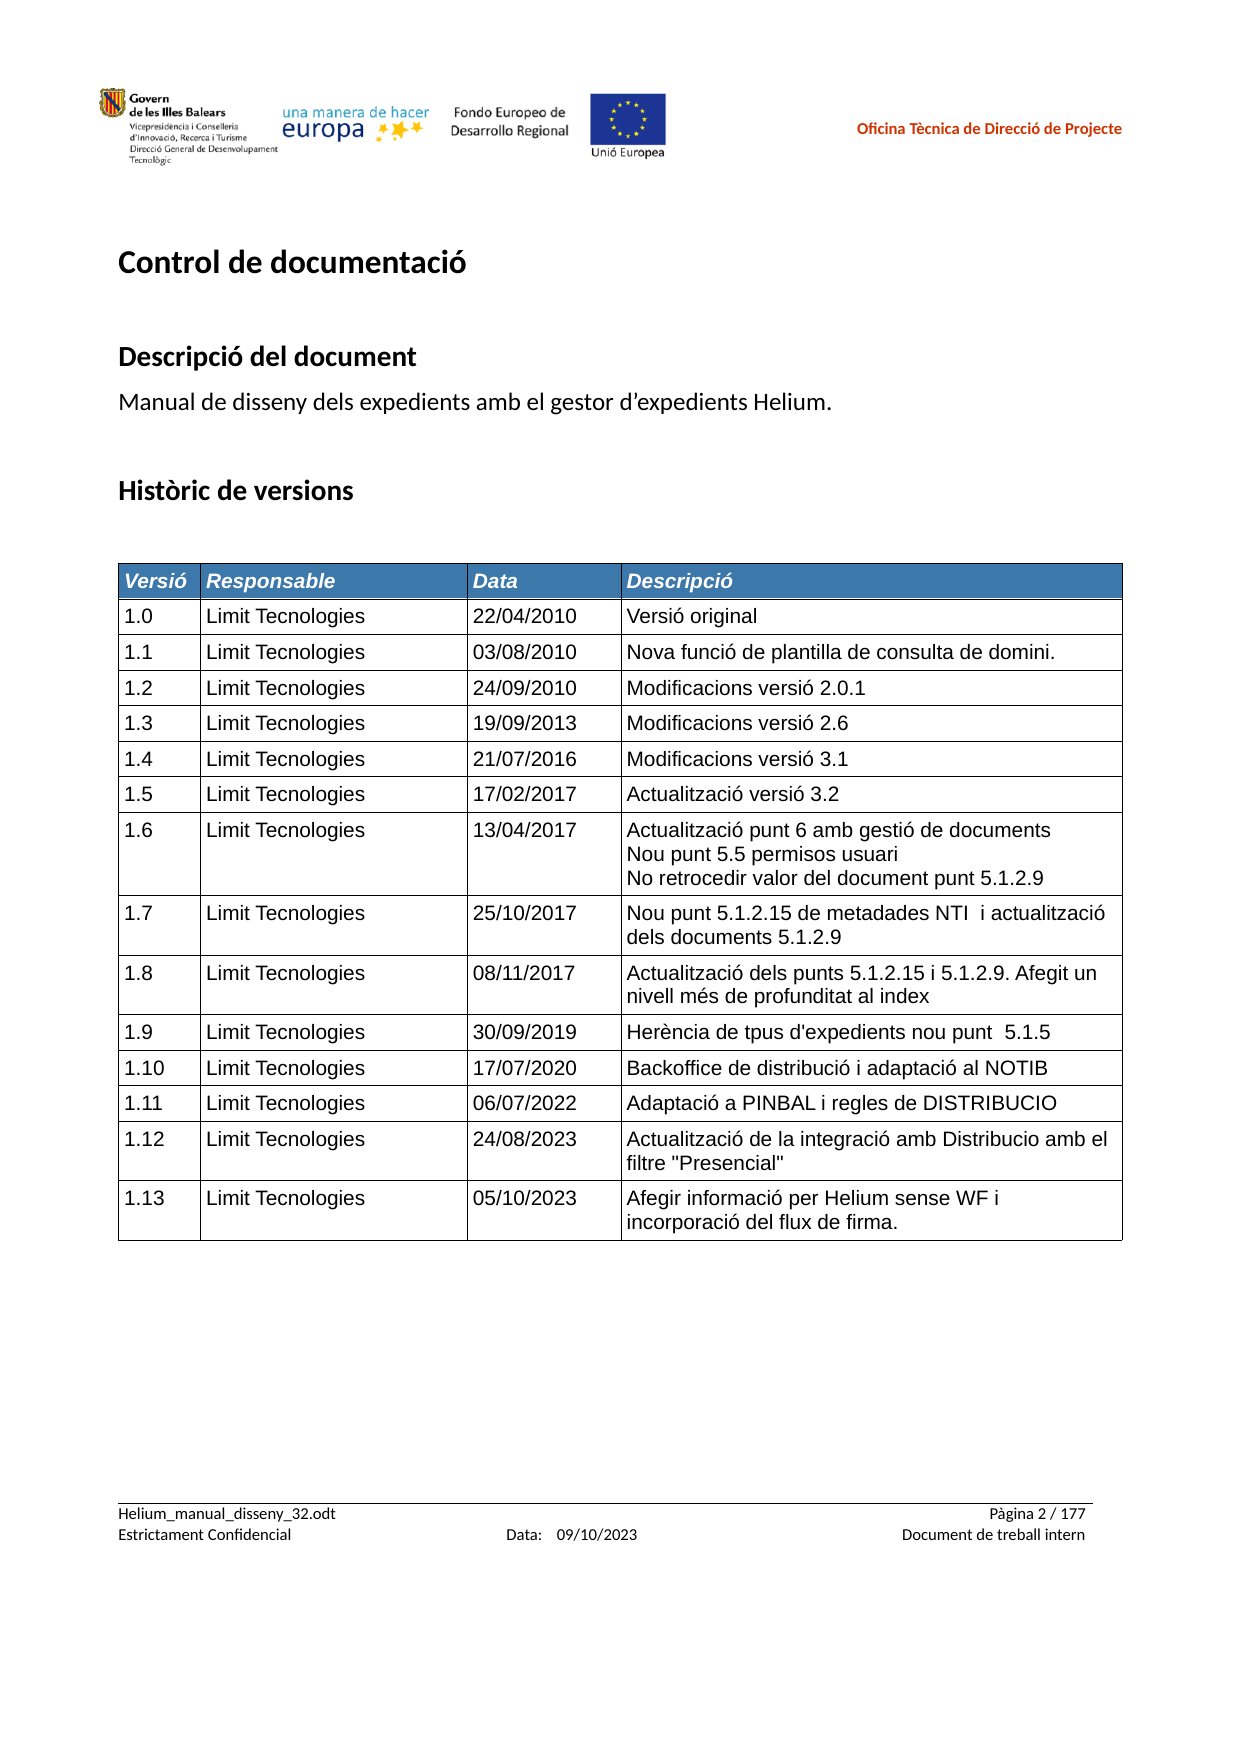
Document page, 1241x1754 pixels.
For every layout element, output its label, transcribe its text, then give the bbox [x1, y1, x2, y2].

table_cell 1.3 [119, 706, 200, 741]
table_cell 1.10 [119, 1051, 200, 1085]
table_cell Herència de tpus d'expedients nou punt 5.1.5 [622, 1015, 1122, 1049]
table_cell 1.0 [119, 600, 200, 634]
table_cell 06/07/2022 [468, 1086, 621, 1121]
table_cell 17/07/2020 [468, 1051, 621, 1085]
table_header Descripció [622, 564, 1122, 598]
text Manual de disseny dels expedients amb el gestor d’expedients Helium. [118, 386, 1122, 416]
table_cell 1.11 [119, 1086, 200, 1121]
table_cell Modificacions versió 2.0.1 [622, 671, 1122, 705]
table_cell Limit Tecnologies [201, 777, 467, 812]
table_cell Limit Tecnologies [201, 896, 467, 954]
table_cell Nova funció de plantilla de consulta de domini. [622, 635, 1122, 669]
table_cell Limit Tecnologies [201, 671, 467, 705]
table_cell Limit Tecnologies [201, 1086, 467, 1121]
table_cell 1.1 [119, 635, 200, 669]
table_cell 1.9 [119, 1015, 200, 1049]
table_cell 25/10/2017 [468, 896, 621, 954]
table_cell 1.6 [119, 813, 200, 895]
table_cell 19/09/2013 [468, 706, 621, 741]
table_cell 24/09/2010 [468, 671, 621, 705]
table_cell Modificacions versió 2.6 [622, 706, 1122, 741]
table_cell 08/11/2017 [468, 956, 621, 1014]
table_cell Actualització versió 3.2 [622, 777, 1122, 812]
table_cell Limit Tecnologies [201, 706, 467, 741]
table_header Responsable [201, 564, 467, 598]
table_cell Limit Tecnologies [201, 813, 467, 895]
table_cell Limit Tecnologies [201, 635, 467, 669]
table_cell 30/09/2019 [468, 1015, 621, 1049]
table_cell Afegir informació per Helium sense WF i incorporació del flux de firma. [622, 1181, 1122, 1239]
table_cell 17/02/2017 [468, 777, 621, 812]
table_cell 1.2 [119, 671, 200, 705]
table_cell Limit Tecnologies [201, 1122, 467, 1180]
table_cell 24/08/2023 [468, 1122, 621, 1180]
table_cell 05/10/2023 [468, 1181, 621, 1239]
table_cell Limit Tecnologies [201, 1051, 467, 1085]
table_cell Actualització dels punts 5.1.2.15 i 5.1.2.9. Afegit un nivell més de profunditat al index [622, 956, 1122, 1014]
table_cell 1.5 [119, 777, 200, 812]
table_header Data [468, 564, 621, 598]
table_cell Limit Tecnologies [201, 600, 467, 634]
table_cell Limit Tecnologies [201, 956, 467, 1014]
table_cell 03/08/2010 [468, 635, 621, 669]
table_cell Limit Tecnologies [201, 1015, 467, 1049]
table_cell Limit Tecnologies [201, 742, 467, 776]
text Descripció del document [118, 338, 1122, 373]
text Històric de versions [118, 472, 1122, 507]
table_cell 1.13 [119, 1181, 200, 1239]
table_cell Actualització de la integració amb Distribucio amb el filtre "Presencial" [622, 1122, 1122, 1180]
table_cell 1.4 [119, 742, 200, 776]
table_header Versió [119, 564, 200, 598]
table_cell 1.8 [119, 956, 200, 1014]
text Control de documentació [118, 241, 1122, 282]
table_cell Actualització punt 6 amb gestió de documents Nou punt 5.5 permisos usuari No retrocedir valor del document punt 5.1.2.9 [622, 813, 1122, 895]
picture [99, 87, 668, 166]
table_cell Backoffice de distribució i adaptació al NOTIB [622, 1051, 1122, 1085]
table_cell 1.12 [119, 1122, 200, 1180]
table_cell Limit Tecnologies [201, 1181, 467, 1239]
table_cell 21/07/2016 [468, 742, 621, 776]
table_cell Nou punt 5.1.2.15 de metadades NTI i actualització dels documents 5.1.2.9 [622, 896, 1122, 954]
table_cell 13/04/2017 [468, 813, 621, 895]
table_cell Adaptació a PINBAL i regles de DISTRIBUCIO [622, 1086, 1122, 1121]
table_cell 1.7 [119, 896, 200, 954]
table_cell Modificacions versió 3.1 [622, 742, 1122, 776]
table_cell Versió original [622, 600, 1122, 634]
table_cell 22/04/2010 [468, 600, 621, 634]
